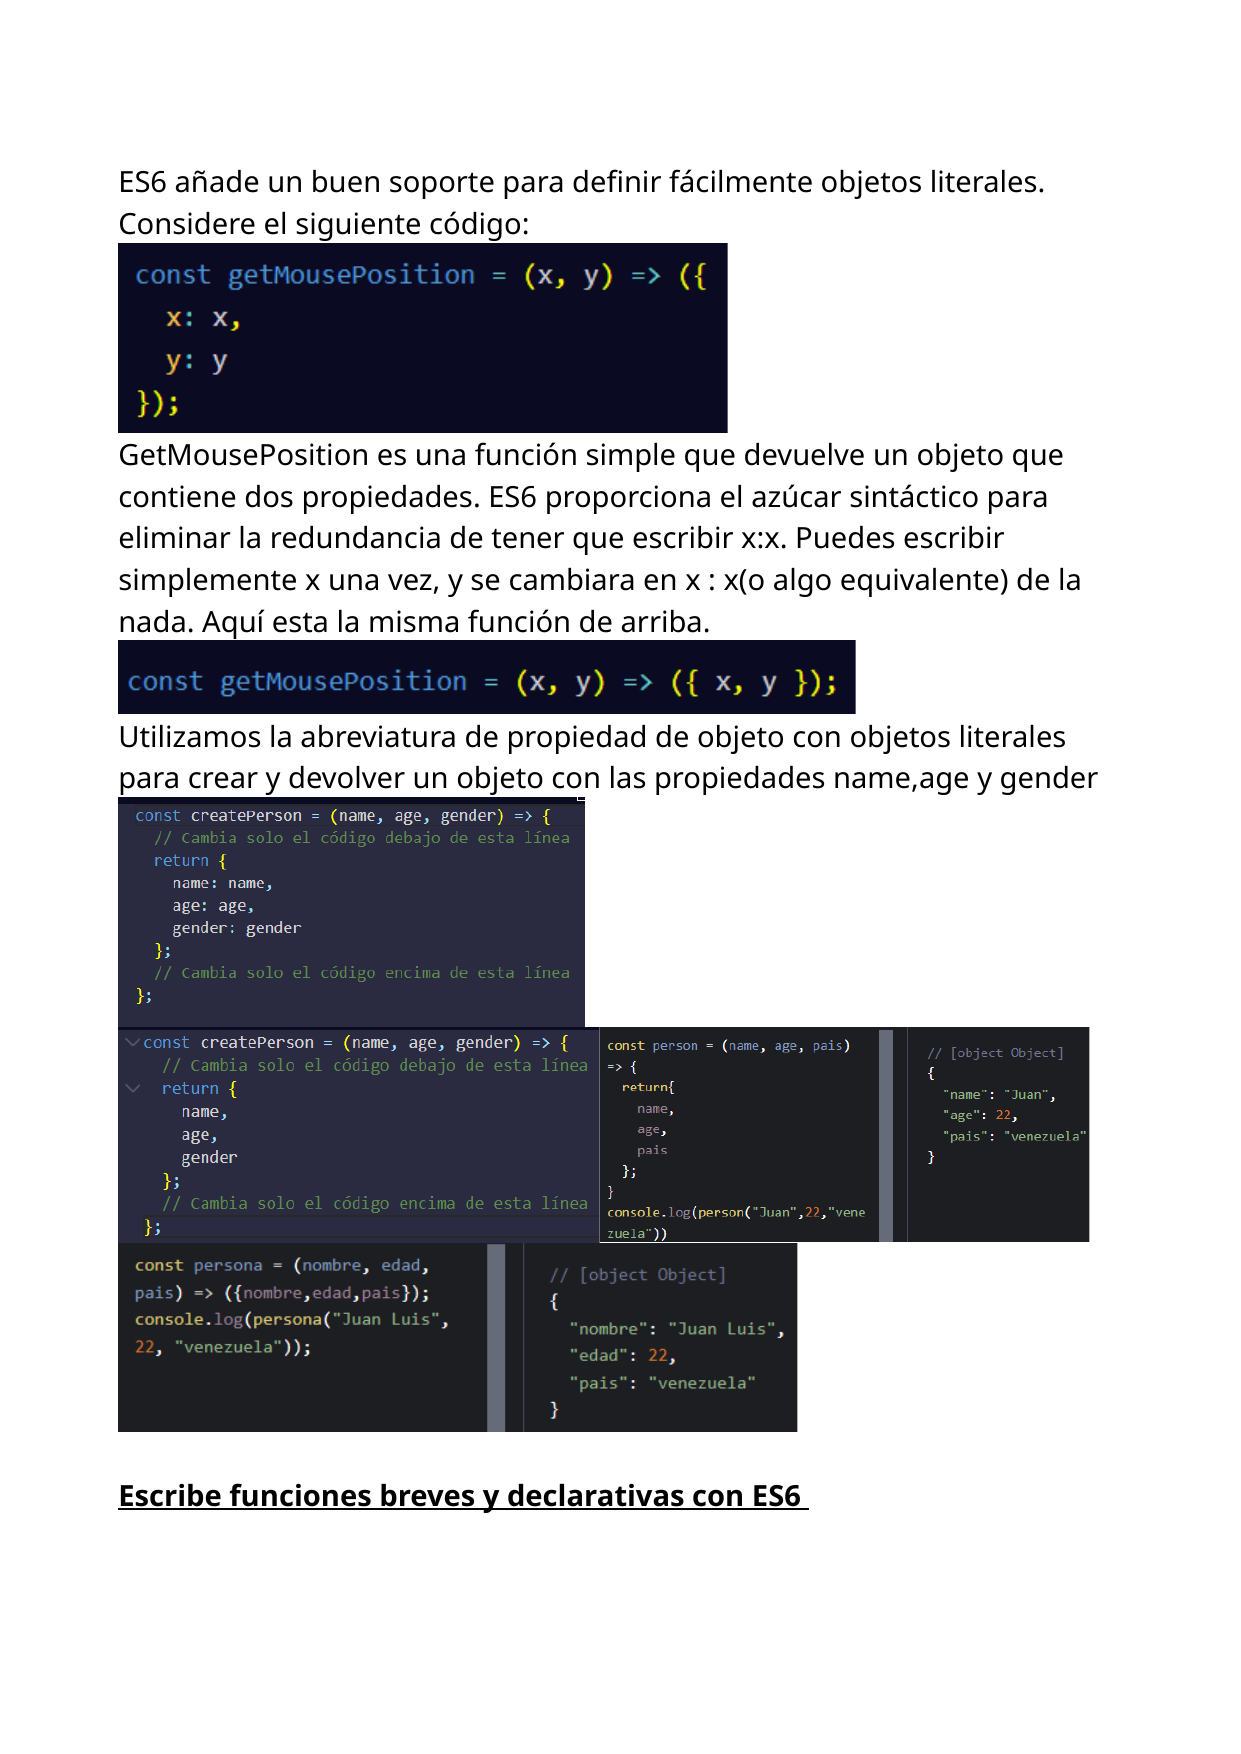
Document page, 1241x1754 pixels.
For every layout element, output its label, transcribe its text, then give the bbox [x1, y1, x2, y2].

text Escribe funciones breves y declarativas con ES6 [118, 1473, 1122, 1514]
text ES6 añade un buen soporte para definir fácilmente objetos literales. [118, 160, 1122, 201]
text GetMousePosition es una función simple que devuelve un objeto que contiene dos propiedades. ES6 proporciona el azúcar sintáctico para eliminar la redundancia de tener que escribir x:x. Puedes escribir simplemente x una vez, y se cambiara en x : x(o algo equivalente) de la nada. Aquí esta la misma función de arriba. [118, 432, 1122, 641]
text Considere el siguiente código: [118, 201, 1122, 243]
text Utilizamos la abreviatura de propiedad de objeto con objetos literales para crear y devolver un objeto con las propiedades name,age y gender [118, 714, 1122, 797]
